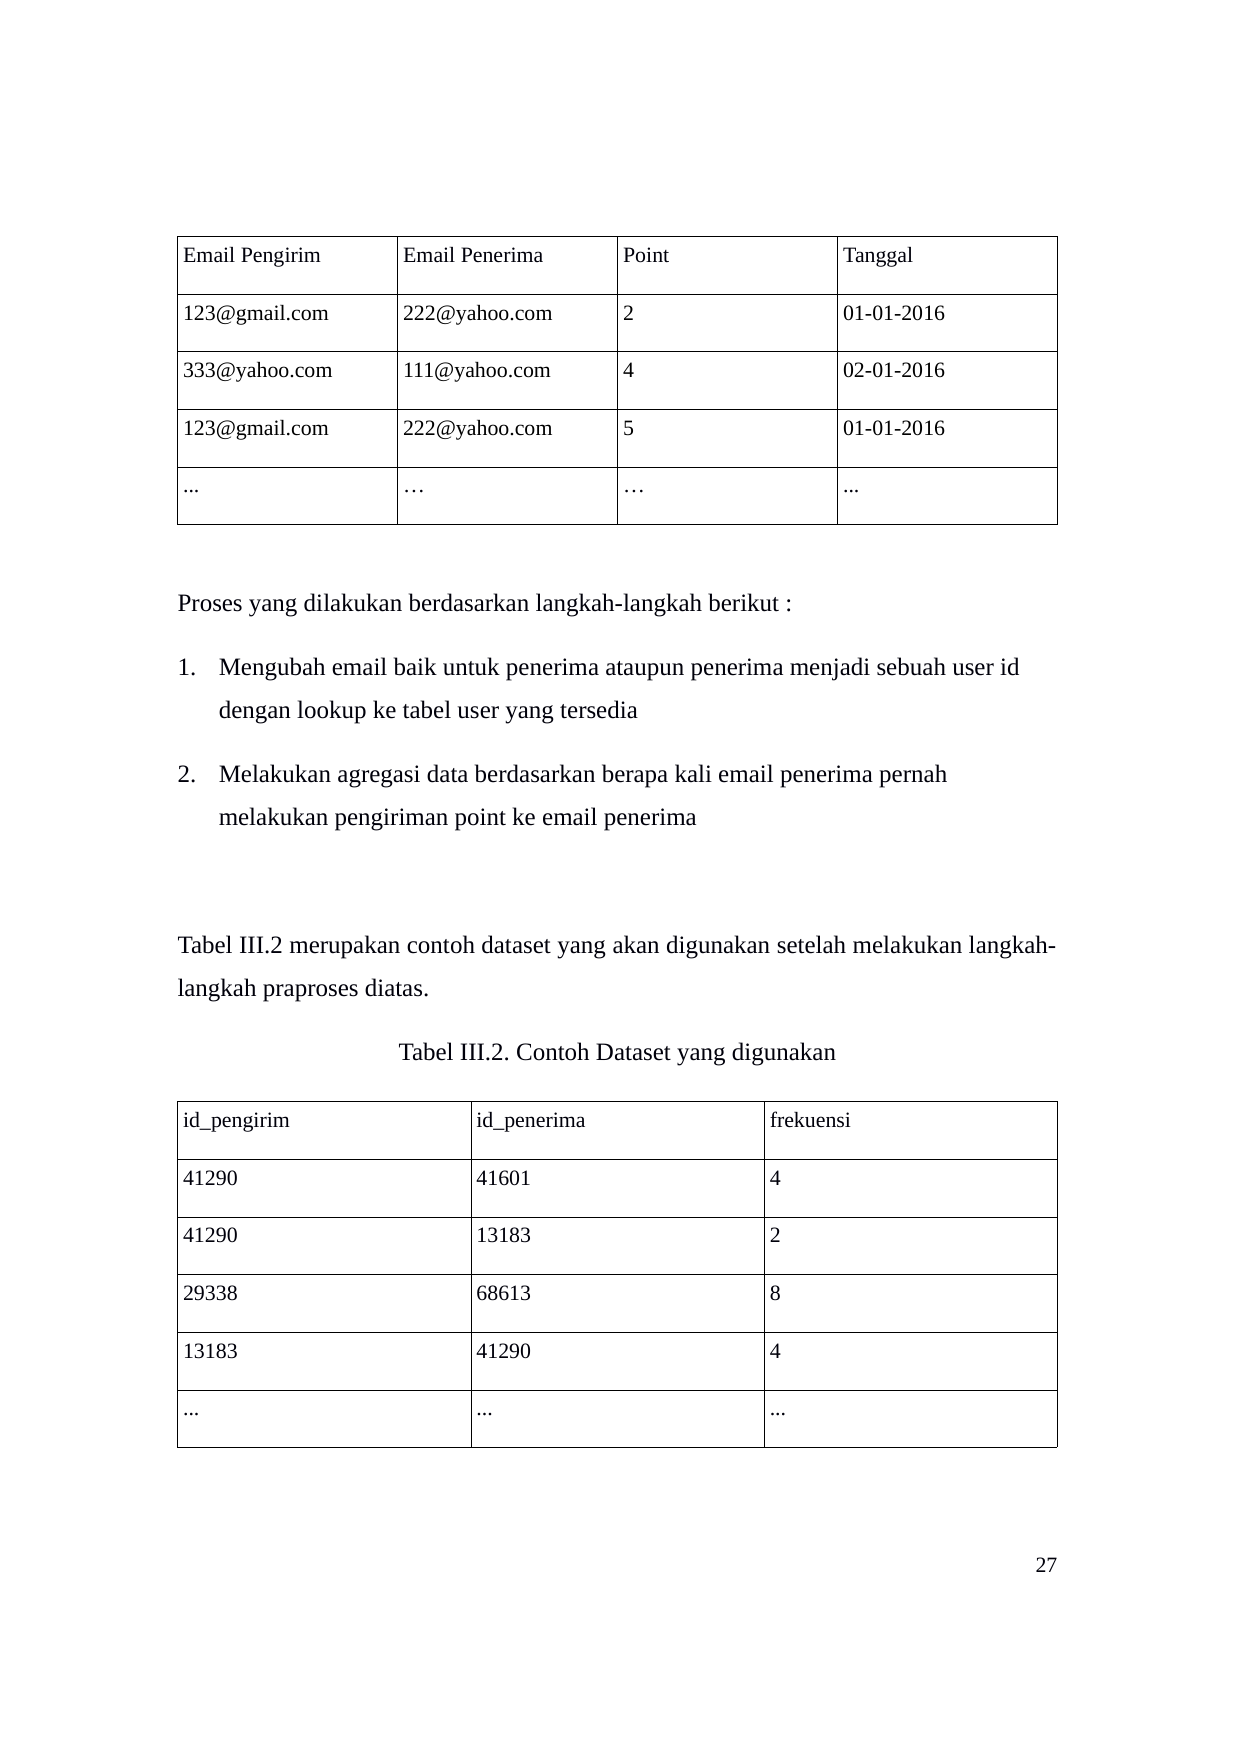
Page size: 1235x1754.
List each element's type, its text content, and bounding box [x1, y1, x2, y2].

table_cell 13183 [178, 1333, 471, 1389]
table_cell ... [838, 468, 1057, 524]
table_cell ... [765, 1391, 1057, 1447]
table_cell 2 [618, 295, 837, 351]
table_cell ... [472, 1391, 764, 1447]
table_cell 4 [765, 1160, 1057, 1217]
table_cell 222@yahoo.com [398, 410, 617, 467]
table_cell 4 [618, 352, 837, 409]
table_cell 41601 [472, 1160, 764, 1217]
table_header frekuensi [765, 1102, 1057, 1159]
table_cell … [618, 468, 837, 524]
table_cell 13183 [472, 1218, 764, 1274]
table_cell 41290 [178, 1160, 471, 1217]
list Mengubah email baik untuk penerima ataupun penerima menjadi sebuah user id dengan lookup ke tabel user yang tersedia [177, 652, 1057, 724]
table_cell 41290 [472, 1333, 764, 1389]
table_cell 68613 [472, 1275, 764, 1332]
table_cell 123@gmail.com [178, 295, 397, 351]
table_header Point [618, 237, 837, 294]
list Melakukan agregasi data berdasarkan berapa kali email penerima pernah melakukan pengiriman point ke email penerima [177, 759, 1057, 831]
text Tabel III.2. Contoh Dataset yang digunakan [177, 1037, 1057, 1066]
table_cell 41290 [178, 1218, 471, 1274]
table_cell 02-01-2016 [838, 352, 1057, 409]
table_cell … [398, 468, 617, 524]
table_header id_penerima [472, 1102, 764, 1159]
table_cell 2 [765, 1218, 1057, 1274]
table_cell 222@yahoo.com [398, 295, 617, 351]
table_header Email Penerima [398, 237, 617, 294]
table_cell 8 [765, 1275, 1057, 1332]
table_cell 01-01-2016 [838, 295, 1057, 351]
table_cell ... [178, 468, 397, 524]
table_cell 01-01-2016 [838, 410, 1057, 467]
table_header Tanggal [838, 237, 1057, 294]
table_cell 29338 [178, 1275, 471, 1332]
table_cell 111@yahoo.com [398, 352, 617, 409]
table_cell 333@yahoo.com [178, 352, 397, 409]
table_cell ... [178, 1391, 471, 1447]
table_cell 4 [765, 1333, 1057, 1389]
text Tabel III.2 merupakan contoh dataset yang akan digunakan setelah melakukan langkah-langkah praproses diatas. [177, 930, 1057, 1002]
table_cell 123@gmail.com [178, 410, 397, 467]
table_header id_pengirim [178, 1102, 471, 1159]
text Proses yang dilakukan berdasarkan langkah-langkah berikut : [177, 588, 1057, 617]
table_header Email Pengirim [178, 237, 397, 294]
table_cell 5 [618, 410, 837, 467]
